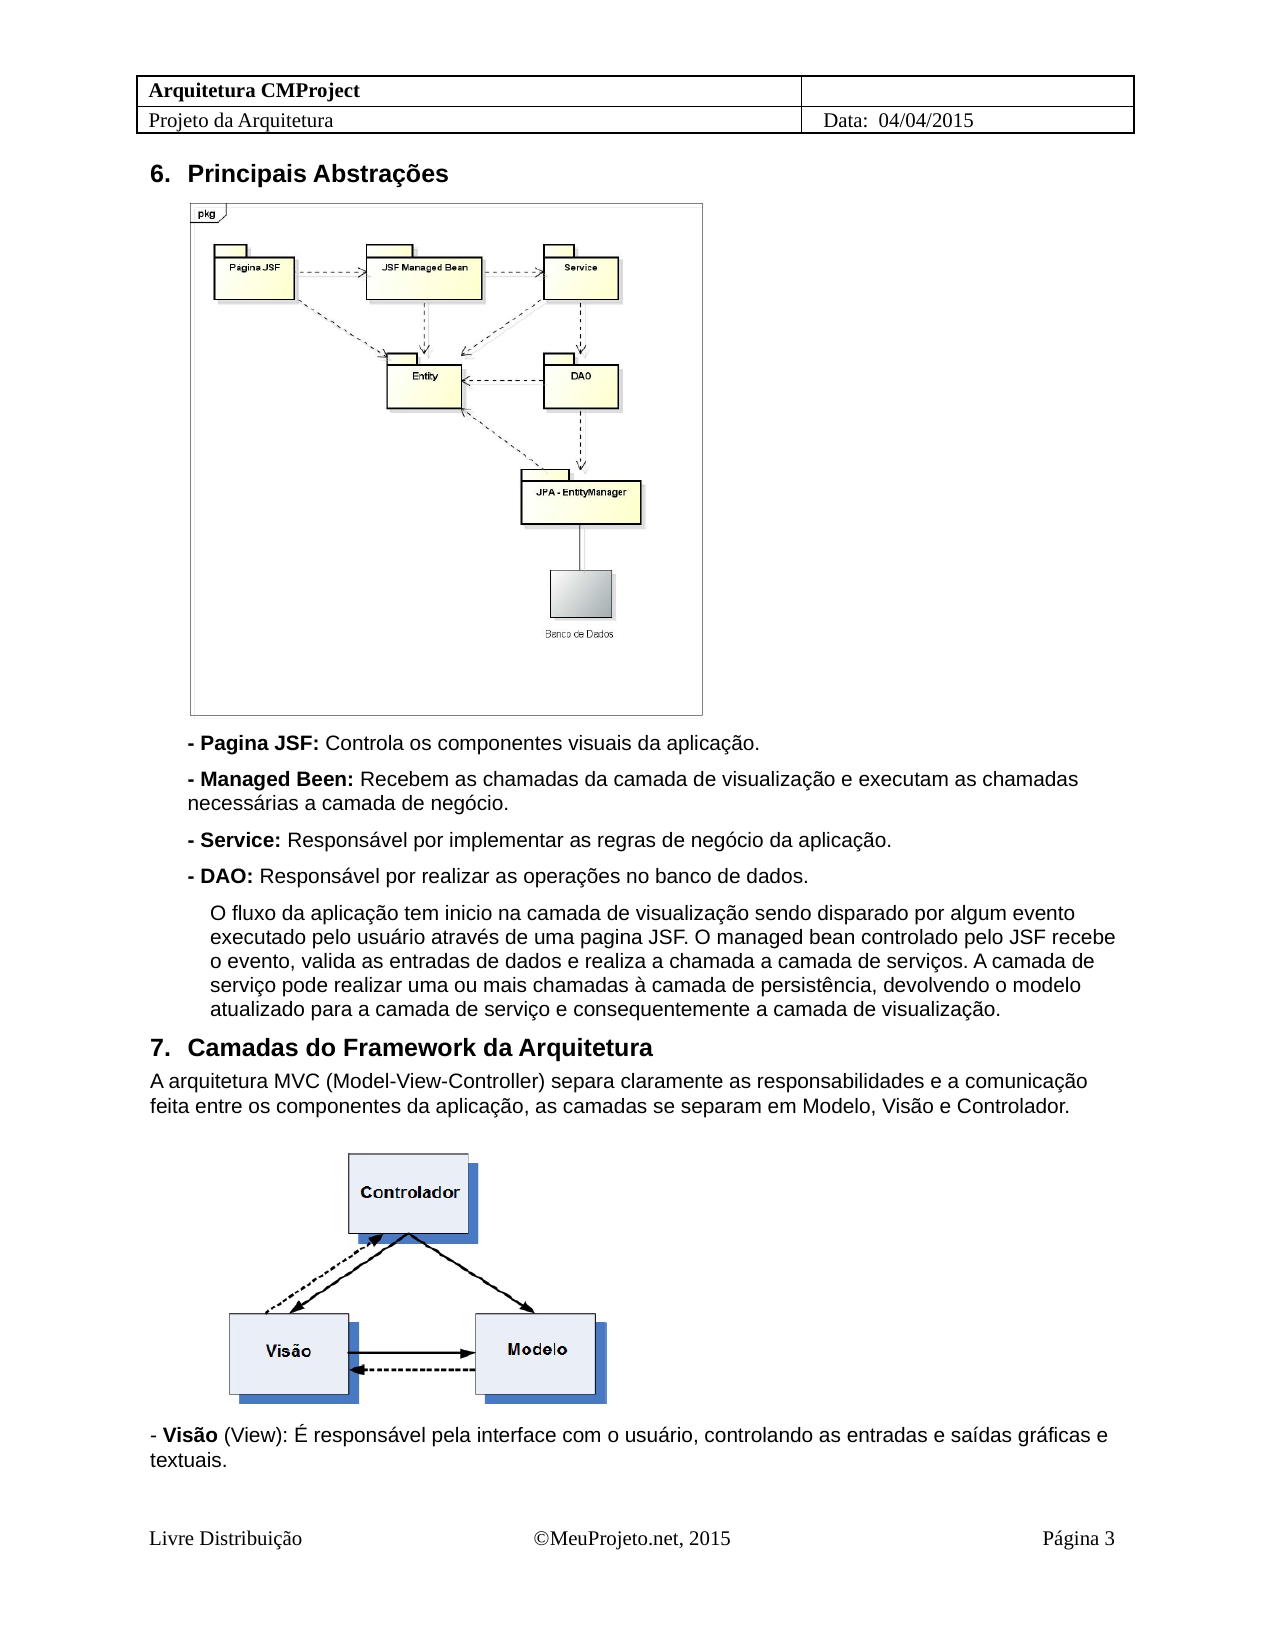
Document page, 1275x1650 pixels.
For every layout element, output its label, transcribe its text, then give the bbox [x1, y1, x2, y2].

subtitle - Pagina JSF: Controla os componentes visuais da aplicação. [150, 731, 1125, 755]
subtitle - DAO: Responsável por realizar as operações no banco de dados. [150, 864, 1125, 888]
picture [225, 1144, 612, 1409]
subtitle Camadas do Framework da Arquitetura [150, 1033, 1125, 1062]
text A arquitetura MVC (Model-View-Controller) separa claramente as responsabilidades e a comunicação feita entre os componentes da aplicação, as camadas se separam em Modelo, Visão e Controlador. [150, 1068, 1125, 1118]
text - Visão (View): É responsável pela interface com o usuário, controlando as entradas e saídas gráficas e textuais. [150, 1421, 1125, 1471]
subtitle O fluxo da aplicação tem inicio na camada de visualização sendo disparado por algum evento executado pelo usuário através de uma pagina JSF. O managed bean controlado pelo JSF recebe o evento, valida as entradas de dados e realiza a chamada a camada de serviços. A camada de serviço pode realizar uma ou mais chamadas à camada de persistência, devolvendo o modelo atualizado para a camada de serviço e consequentemente a camada de visualização. [150, 901, 1125, 1020]
subtitle Principais Abstrações [150, 159, 1125, 188]
subtitle - Managed Been: Recebem as chamadas da camada de visualização e executam as chamadas necessárias a camada de negócio. [150, 767, 1125, 815]
picture [187, 200, 704, 719]
subtitle - Service: Responsável por implementar as regras de negócio da aplicação. [150, 828, 1125, 852]
